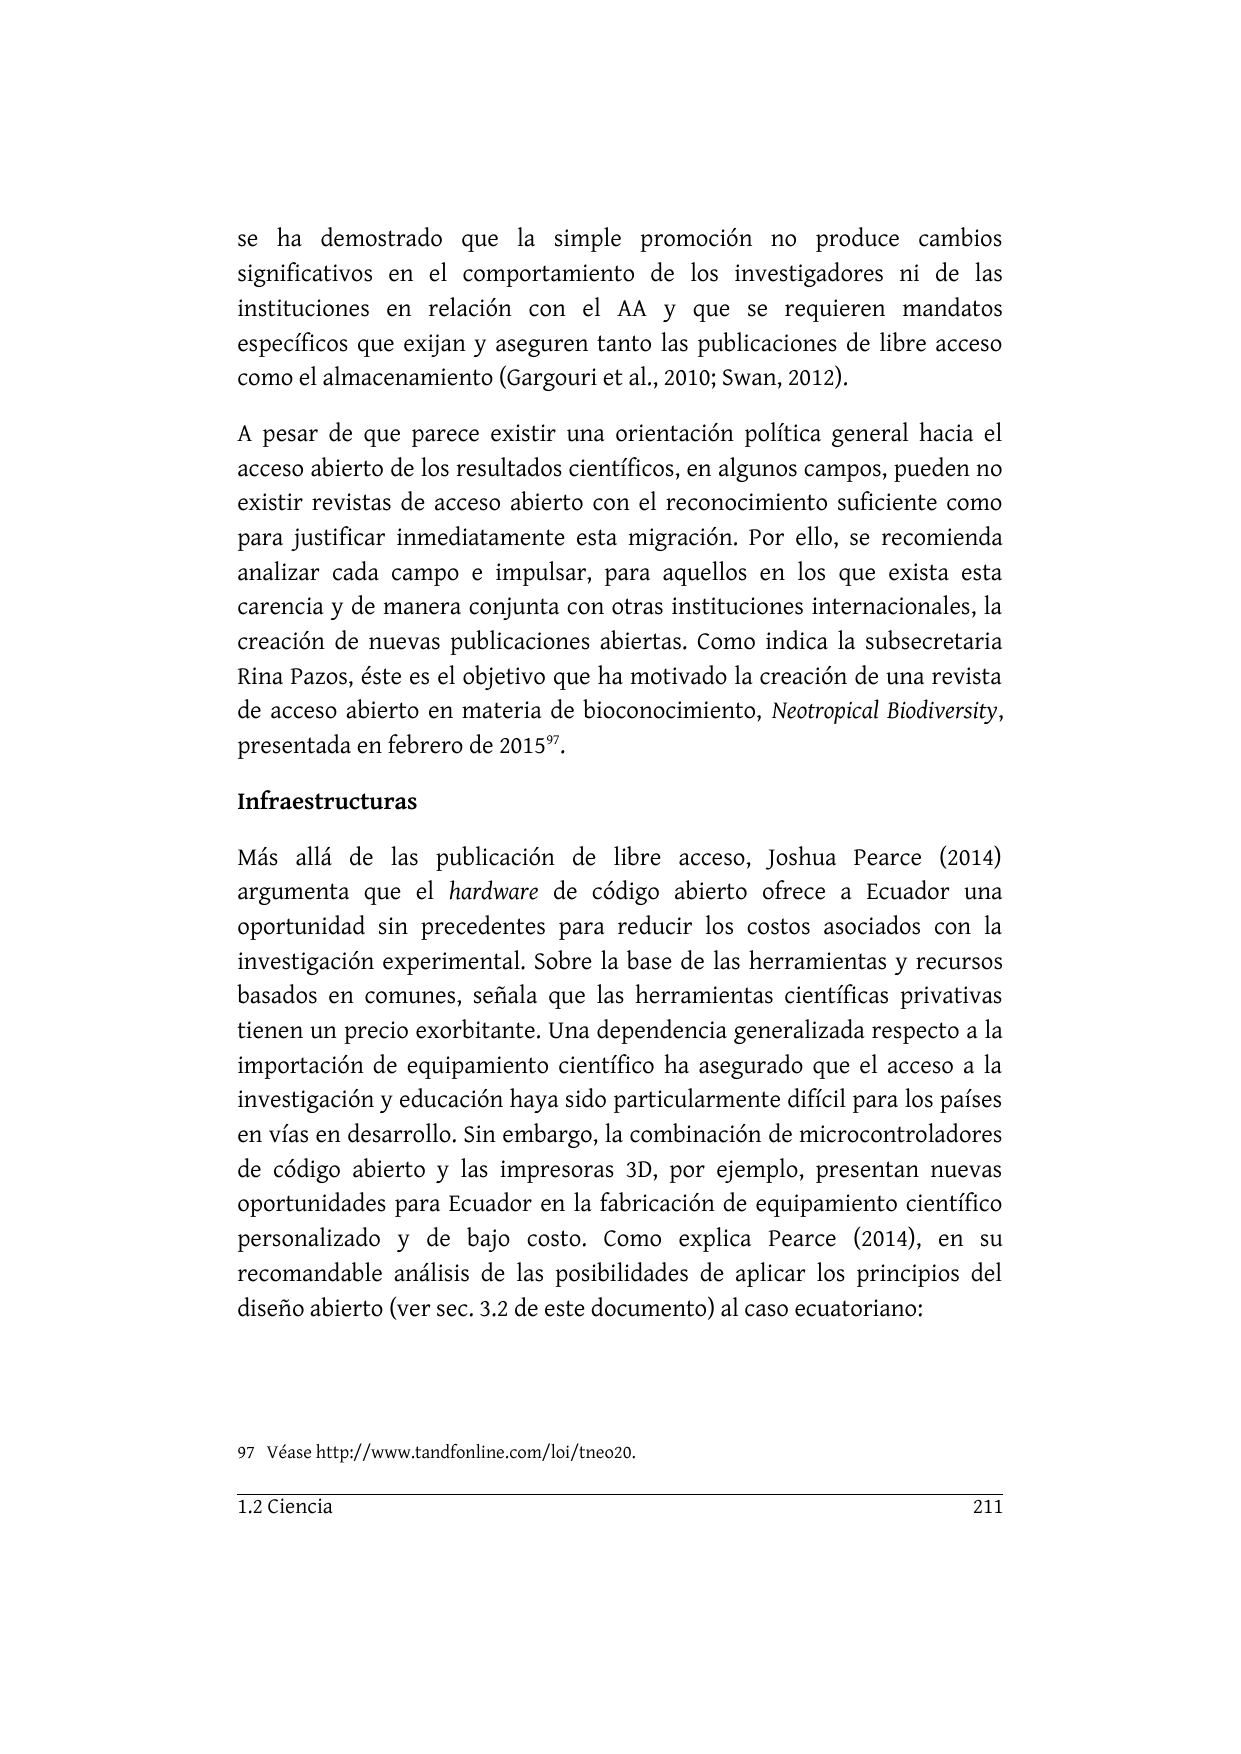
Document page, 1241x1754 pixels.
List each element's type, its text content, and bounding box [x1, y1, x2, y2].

text Más allá de las publicación de libre acceso, Joshua Pearce (2014) argumenta que el hardware de código abierto ofrece a Ecuador una oportunidad sin precedentes para reducir los costos asociados con la investigación experimental. Sobre la base de las herramientas y recursos basados en comunes, señala que las herramientas científicas privativas tienen un precio exorbitante. Una dependencia generalizada respecto a la importación de equipamiento científico ha asegurado que el acceso a la investigación y educación haya sido particularmente difícil para los países en vías en desarrollo. Sin embargo, la combinación de microcontroladores de código abierto y las impresoras 3D, por ejemplo, presentan nuevas oportunidades para Ecuador en la fabricación de equipamiento científico personalizado y de bajo costo. Como explica Pearce (2014), en su recomandable análisis de las posibilidades de aplicar los principios del diseño abierto (ver sec. 3.2 de este documento) al caso ecuatoriano: [237, 843, 1003, 1323]
text se ha demostrado que la simple promoción no produce cambios significativos en el comportamiento de los investigadores ni de las instituciones en relación con el AA y que se requieren mandatos específicos que exijan y aseguren tanto las publicaciones de libre acceso como el almacenamiento (Gargouri et al., 2010; Swan, 2012). [237, 225, 1003, 393]
text A pesar de que parece existir una orientación política general hacia el acceso abierto de los resultados científicos, en algunos campos, pueden no existir revistas de acceso abierto con el reconocimiento suficiente como para justificar inmediatamente esta migración. Por ello, se recomienda analizar cada campo e impulsar, para aquellos en los que exista esta carencia y de manera conjunta con otras instituciones internacionales, la creación de nuevas publicaciones abiertas. Como indica la subsecretaria Rina Pazos, éste es el objetivo que ha motivado la creación de una revista de acceso abierto en materia de bioconocimiento, Neotropical Biodiversity, presentada en febrero de 2015. [237, 419, 1003, 761]
text Véase http://www.tandfonline.com/loi/tneo20. [237, 1442, 1003, 1464]
text Infraestructuras [237, 787, 1003, 816]
